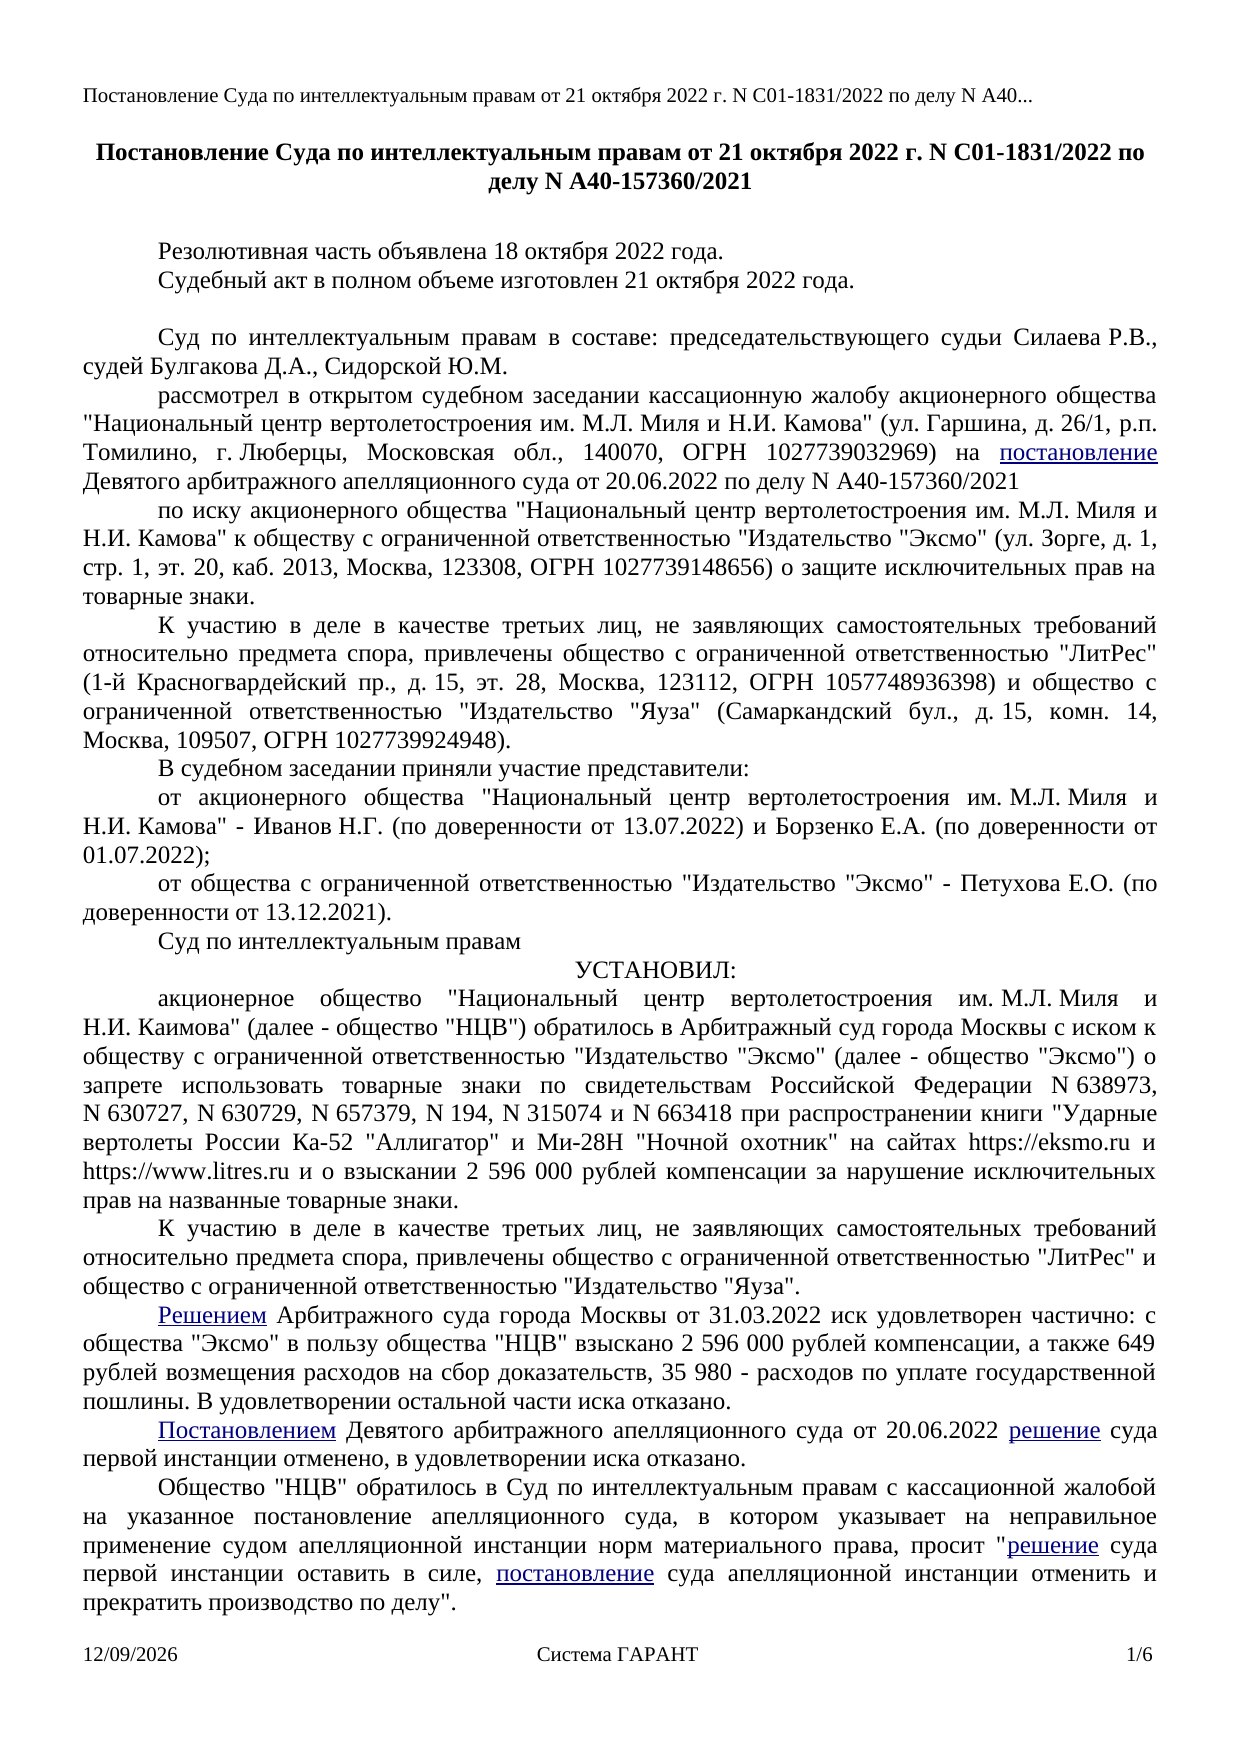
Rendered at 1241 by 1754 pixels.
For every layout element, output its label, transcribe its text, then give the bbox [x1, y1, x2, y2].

text от общества с ограниченной ответственностью "Издательство "Эксмо" - Петухова Е.О. (по доверенности от 13.12.2021). [83, 868, 1157, 926]
text Суд по интеллектуальным правам в составе: председательствующего судьи Силаева Р.В., судей Булгакова Д.А., Сидорской Ю.М. [83, 322, 1157, 380]
text Судебный акт в полном объеме изготовлен 21 октября 2022 года. [83, 265, 1157, 293]
text Постановлением Девятого арбитражного апелляционного суда от 20.06.2022 решение суда первой инстанции отменено, в удовлетворении иска отказано. [83, 1415, 1157, 1472]
text К участию в деле в качестве третьих лиц, не заявляющих самостоятельных требований относительно предмета спора, привлечены общество с ограниченной ответственностью "ЛитРес" и общество с ограниченной ответственностью "Издательство "Яуза". [83, 1213, 1157, 1300]
text Решением Арбитражного суда города Москвы от 31.03.2022 иск удовлетворен частично: с общества "Эксмо" в пользу общества "НЦВ" взыскано 2 596 000 рублей компенсации, а также 649 рублей возмещения расходов на сбор доказательств, 35 980 - расходов по уплате государственной пошлины. В удовлетворении остальной части иска отказано. [83, 1300, 1157, 1415]
text Общество "НЦВ" обратилось в Суд по интеллектуальным правам с кассационной жалобой на указанное постановление апелляционного суда, в котором указывает на неправильное применение судом апелляционной инстанции норм материального права, просит "решение суда первой инстанции оставить в силе, постановление суда апелляционной инстанции отменить и прекратить производство по делу". [83, 1472, 1157, 1616]
text рассмотрел в открытом судебном заседании кассационную жалобу акционерного общества "Национальный центр вертолетостроения им. М.Л. Миля и Н.И. Камова" (ул. Гаршина, д. 26/1, р.п. Томилино, г. Люберцы, Московская обл., 140070, ОГРН 1027739032969) на постановление Девятого арбитражного апелляционного суда от 20.06.2022 по делу N А40-157360/2021 [83, 380, 1157, 495]
text К участию в деле в качестве третьих лиц, не заявляющих самостоятельных требований относительно предмета спора, привлечены общество с ограниченной ответственностью "ЛитРес" (1-й Красногвардейский пр., д. 15, эт. 28, Москва, 123112, ОГРН 1057748936398) и общество с ограниченной ответственностью "Издательство "Яуза" (Самаркандский бул., д. 15, комн. 14, Москва, 109507, ОГРН 1027739924948). [83, 610, 1157, 753]
text акционерное общество "Национальный центр вертолетостроения им. М.Л. Миля и Н.И. Каимова" (далее - общество "НЦВ") обратилось в Арбитражный суд города Москвы с иском к обществу с ограниченной ответственностью "Издательство "Эксмо" (далее - общество "Эксмо") о запрете использовать товарные знаки по свидетельствам Российской Федерации N 638973, N 630727, N 630729, N 657379, N 194, N 315074 и N 663418 при распространении книги "Ударные вертолеты России Ка-52 "Аллигатор" и Ми-28Н "Ночной охотник" на сайтах https://eksmo.ru и https://www.litres.ru и о взыскании 2 596 000 рублей компенсации за нарушение исключительных прав на названные товарные знаки. [83, 983, 1157, 1213]
text УСТАНОВИЛ: [83, 955, 1157, 983]
text от акционерного общества "Национальный центр вертолетостроения им. М.Л. Миля и Н.И. Камова" - Иванов Н.Г. (по доверенности от 13.07.2022) и Борзенко Е.А. (по доверенности от 01.07.2022); [83, 782, 1157, 868]
text В судебном заседании приняли участие представители: [83, 753, 1157, 782]
text по иску акционерного общества "Национальный центр вертолетостроения им. М.Л. Миля и Н.И. Камова" к обществу с ограниченной ответственностью "Издательство "Эксмо" (ул. Зорге, д. 1, стр. 1, эт. 20, каб. 2013, Москва, 123308, ОГРН 1027739148656) о защите исключительных прав на товарные знаки. [83, 495, 1157, 610]
text Суд по интеллектуальным правам [83, 926, 1157, 955]
text Резолютивная часть объявлена 18 октября 2022 года. [83, 236, 1157, 265]
subtitle Постановление Суда по интеллектуальным правам от 21 октября 2022 г. N С01-1831/2022 по делу N А40-157360/2021 [83, 137, 1157, 195]
